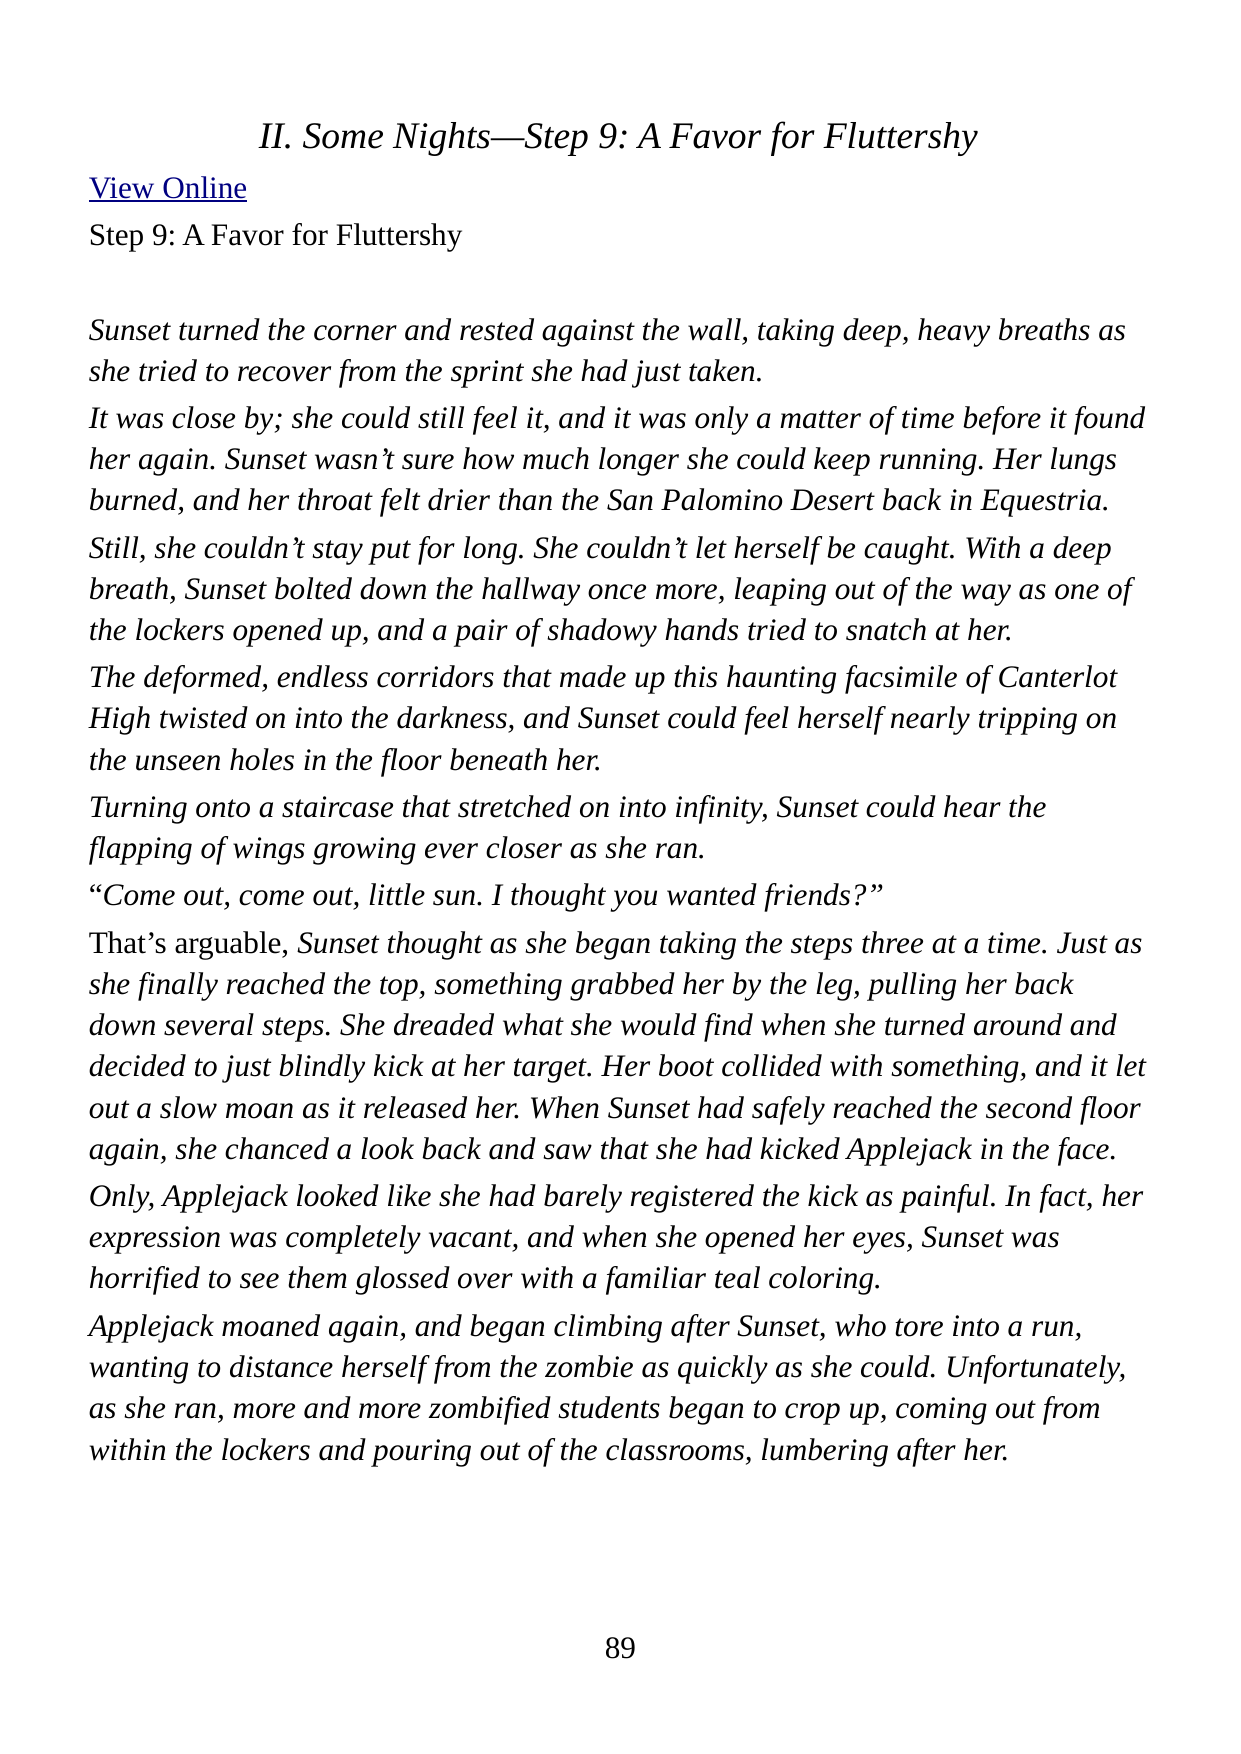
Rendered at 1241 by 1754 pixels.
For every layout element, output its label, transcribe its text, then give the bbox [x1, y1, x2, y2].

text View Online [88, 169, 1152, 205]
text Sunset turned the corner and rested against the wall, taking deep, heavy breaths as she tried to recover from the sprint she had just taken. [88, 311, 1152, 388]
text Step 9: A Favor for Fluttershy [88, 216, 1152, 252]
text Turning onto a staircase that stretched on into infinity, Sunset could hear the flapping of wings growing ever closer as she ran. [88, 788, 1152, 865]
text Applejack moaned again, and began climbing after Sunset, who tore into a run, wanting to distance herself from the zombie as quickly as she could. Unfortunately, as she ran, more and more zombified students began to crop up, coming out from within the lockers and pouring out of the classrooms, lumbering after her. [88, 1307, 1152, 1467]
text It was close by; she could still feel it, and it was only a matter of time before it found her again. Sunset wasn’t sure how much longer she could keep running. Her lungs burned, and her throat felt drier than the San Palomino Desert back in Equestria. [88, 399, 1152, 518]
text Only, Applejack looked like she had barely registered the kick as painful. In fact, her expression was completely vacant, and when she opened her eyes, Sunset was horrified to see them glossed over with a familiar teal coloring. [88, 1177, 1152, 1296]
text That’s arguable, Sunset thought as she began taking the steps three at a time. Just as she finally reached the top, something grabbed her by the leg, pulling her back down several steps. She dreaded what she would find when she turned around and decided to just blindly kick at her target. Her boot collided with something, and it let out a slow moan as it released her. When Sunset had safely reached the second floor again, she chanced a look back and saw that she had kicked Applejack in the face. [88, 924, 1152, 1166]
subtitle II. Some Nights—Step 9: A Favor for Fluttershy [88, 113, 1152, 157]
text “Come out, come out, little sun. I thought you wanted friends?” [88, 877, 1152, 913]
text The deformed, endless corridors that made up this haunting facsimile of Canterlot High twisted on into the darkness, and Sunset could feel herself nearly tripping on the unseen holes in the floor beneath her. [88, 658, 1152, 777]
text Still, she couldn’t stay put for long. She couldn’t let herself be caught. With a deep breath, Sunset bolted down the hallway once more, leaping out of the way as one of the lockers opened up, and a pair of shadowy hands tried to snatch at her. [88, 529, 1152, 647]
